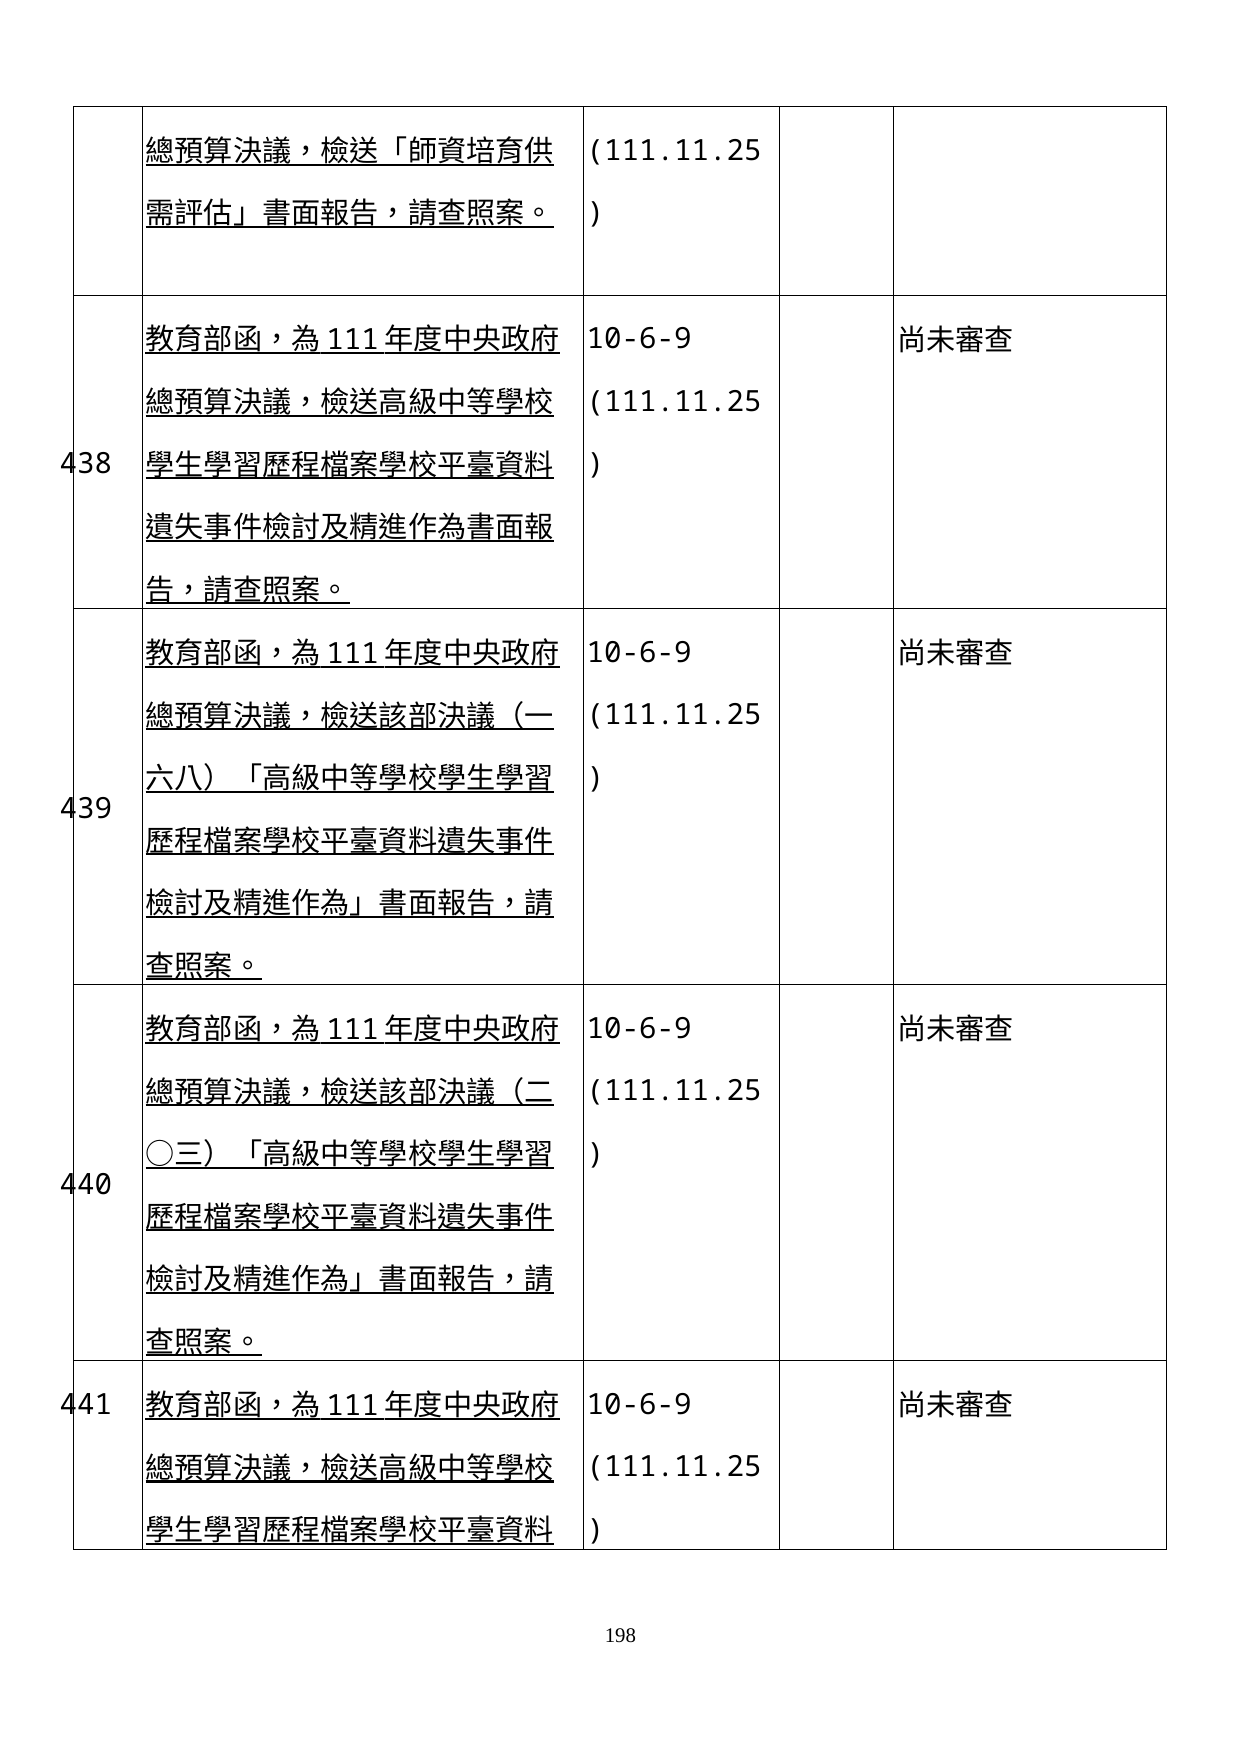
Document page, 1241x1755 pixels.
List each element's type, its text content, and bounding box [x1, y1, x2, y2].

table_cell [74, 296, 142, 608]
table_cell 教育部函，為111年度中央政府總預算決議，檢送高級中等學校學生學習歷程檔案學校平臺資料遺失事件檢討及精進作為書面報告，請查照案。 [143, 296, 583, 608]
table_cell [780, 609, 893, 984]
table_cell [780, 296, 893, 608]
table_cell [74, 107, 142, 294]
table_cell 10-6-9 (111.11.25) [584, 1361, 779, 1549]
table_cell (111.11.25) [584, 107, 779, 294]
table_cell 尚未審查 [894, 296, 1166, 608]
table_cell 總預算決議，檢送「師資培育供需評估」書面報告，請查照案。 [143, 107, 583, 294]
table_cell [74, 609, 142, 984]
table_cell [780, 107, 893, 294]
table_cell 尚未審查 [894, 609, 1166, 984]
table_cell 10-6-9 (111.11.25) [584, 296, 779, 608]
table_cell 教育部函，為111年度中央政府總預算決議，檢送該部決議（二○三）「高級中等學校學生學習歷程檔案學校平臺資料遺失事件檢討及精進作為」書面報告，請查照案。 [143, 985, 583, 1360]
table_cell [780, 985, 893, 1360]
table_cell 教育部函，為111年度中央政府總預算決議，檢送該部決議（一六八）「高級中等學校學生學習歷程檔案學校平臺資料遺失事件檢討及精進作為」書面報告，請查照案。 [143, 609, 583, 984]
table_cell [894, 107, 1166, 294]
table_cell 尚未審查 [894, 1361, 1166, 1549]
table_cell [780, 1361, 893, 1549]
table_cell 10-6-9 (111.11.25) [584, 985, 779, 1360]
table_cell 10-6-9 (111.11.25) [584, 609, 779, 984]
table_cell 教育部函，為111年度中央政府總預算決議，檢送高級中等學校學生學習歷程檔案學校平臺資料 [143, 1361, 583, 1549]
table_cell [74, 985, 142, 1360]
table_cell 尚未審查 [894, 985, 1166, 1360]
table_cell [74, 1361, 142, 1549]
